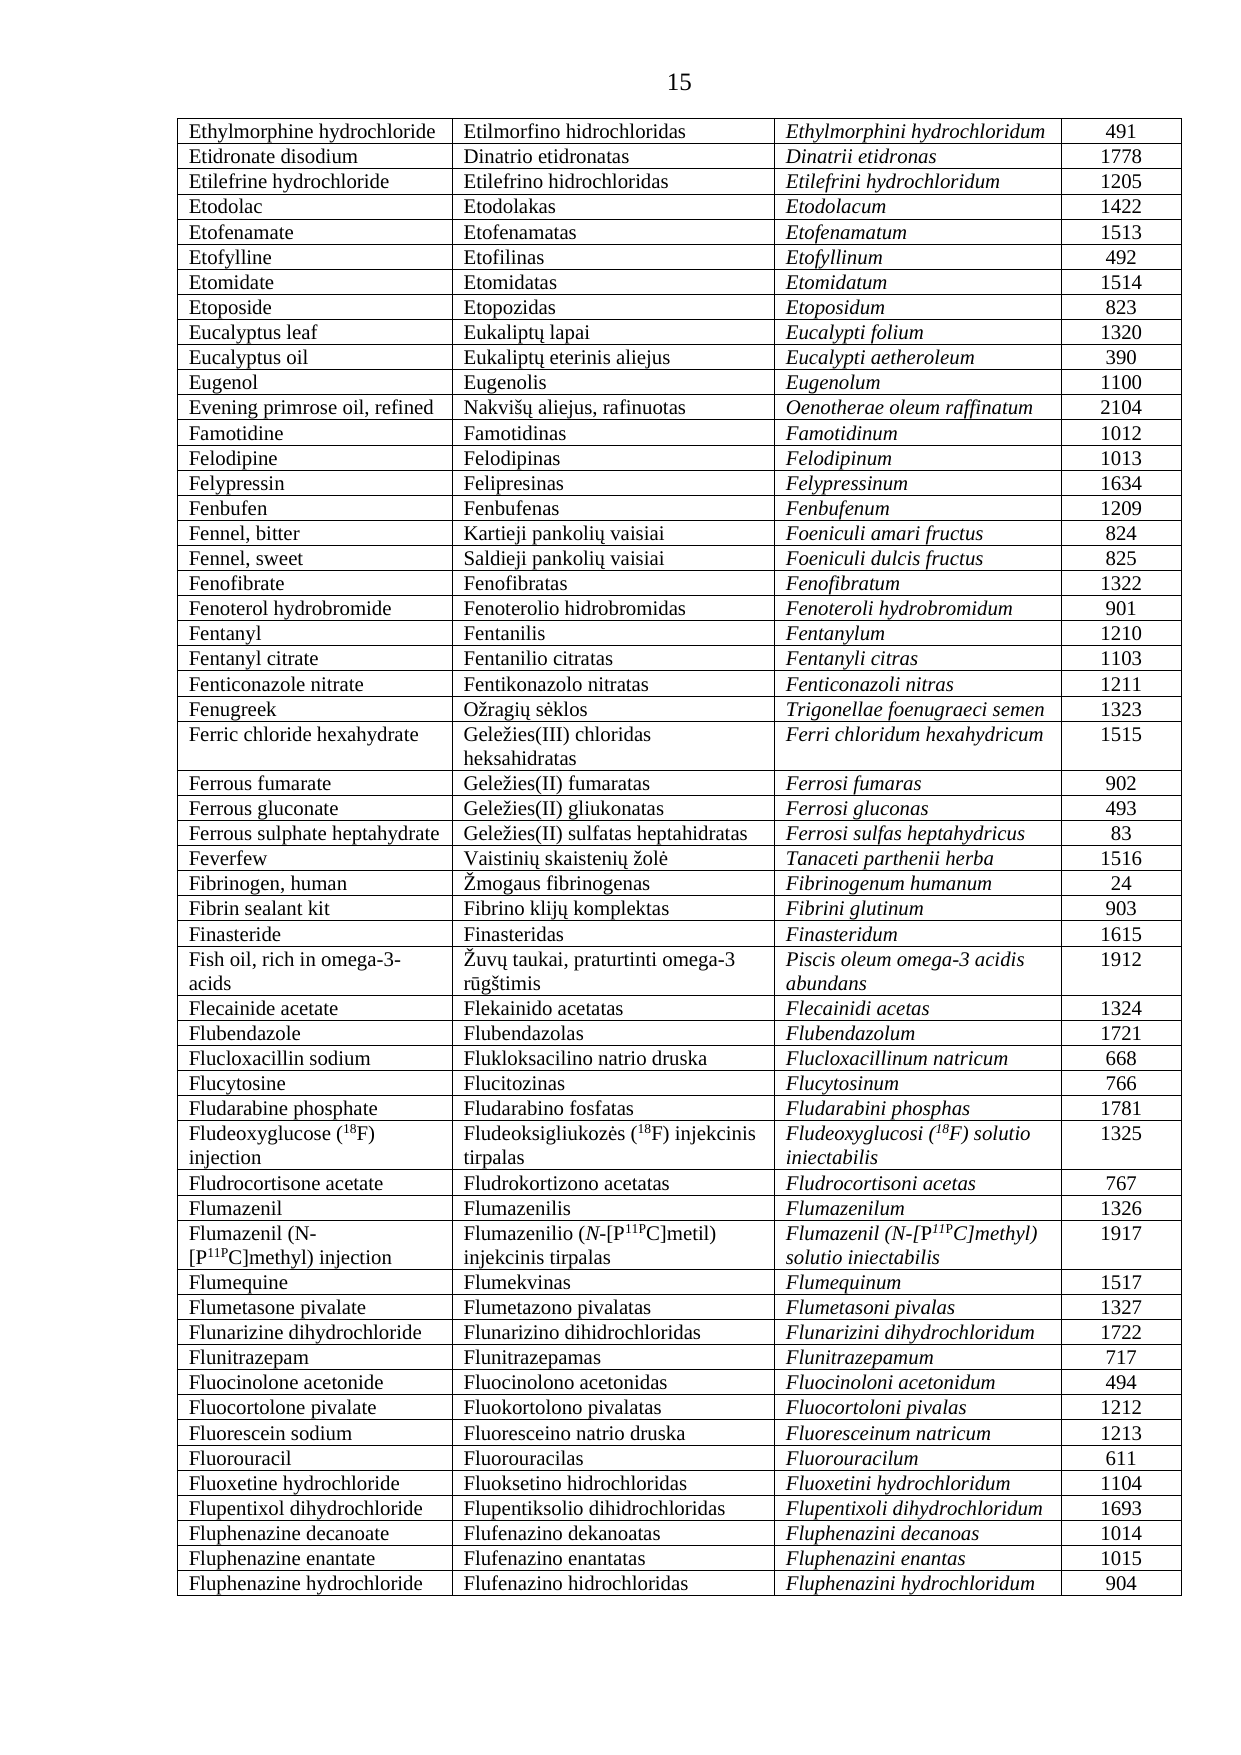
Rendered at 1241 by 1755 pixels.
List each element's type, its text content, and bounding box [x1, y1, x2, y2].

table_cell Famotidinas [453, 420, 774, 444]
table_cell 611 [1062, 1446, 1181, 1469]
table_cell Eukaliptų eterinis aliejus [453, 345, 774, 369]
table_cell Geležies(II) gliukonatas [453, 796, 774, 820]
table_cell Etoposide [178, 295, 452, 319]
table_cell Flubendazole [178, 1021, 452, 1045]
table_cell Flecainide acetate [178, 996, 452, 1020]
table_cell Fluocortolone pivalate [178, 1395, 452, 1419]
table_cell 1103 [1062, 646, 1181, 670]
table_cell Felodipinas [453, 446, 774, 469]
table_cell Flumekvinas [453, 1270, 774, 1294]
table_cell Fenbufen [178, 496, 452, 520]
table_cell Dinatrii etidronas [775, 144, 1061, 168]
table_cell 1326 [1062, 1196, 1181, 1219]
table_cell Ferrosi fumaras [775, 771, 1061, 795]
table_cell Foeniculi dulcis fructus [775, 546, 1061, 570]
table_cell Felodipinum [775, 446, 1061, 469]
table_cell Etodolacum [775, 195, 1061, 218]
table_cell 1912 [1062, 947, 1181, 995]
table_cell Flecainidi acetas [775, 996, 1061, 1020]
table_cell Etofenamatum [775, 220, 1061, 244]
table_cell 1012 [1062, 420, 1181, 444]
table_cell 1514 [1062, 270, 1181, 294]
table_cell Fluphenazini enantas [775, 1546, 1061, 1570]
table_cell Eugenol [178, 370, 452, 394]
table_cell 1324 [1062, 996, 1181, 1020]
table_cell Fludarabine phosphate [178, 1096, 452, 1120]
table_cell Foeniculi amari fructus [775, 521, 1061, 545]
table_cell Fenoteroli hydrobromidum [775, 596, 1061, 620]
table_cell 1100 [1062, 370, 1181, 394]
table_cell Fentikonazolo nitratas [453, 671, 774, 696]
table_cell Flucitozinas [453, 1071, 774, 1095]
table_cell Fluocinolone acetonide [178, 1370, 452, 1394]
table_cell Etomidate [178, 270, 452, 294]
table_cell Fenugreek [178, 697, 452, 721]
table_cell Fluoxetine hydrochloride [178, 1471, 452, 1495]
table_cell 491 [1062, 119, 1181, 143]
table_cell 1320 [1062, 320, 1181, 344]
table_cell Fludarabini phosphas [775, 1096, 1061, 1120]
table_cell 1213 [1062, 1420, 1181, 1444]
table_cell Fludeoxyglucose (18F) injection [178, 1121, 452, 1169]
table_cell 493 [1062, 796, 1181, 820]
table_cell Felipresinas [453, 471, 774, 495]
table_cell Flumequine [178, 1270, 452, 1294]
table_cell Eugenolum [775, 370, 1061, 394]
table_cell 824 [1062, 521, 1181, 545]
table_cell 767 [1062, 1170, 1181, 1194]
table_cell Fluorescein sodium [178, 1420, 452, 1444]
table_cell Evening primrose oil, refined [178, 395, 452, 419]
table_cell Ethylmorphini hydrochloridum [775, 119, 1061, 143]
table_cell Etopozidas [453, 295, 774, 319]
table_cell Flumetasone pivalate [178, 1295, 452, 1319]
table_cell 1516 [1062, 846, 1181, 870]
table_cell Flumetazono pivalatas [453, 1295, 774, 1319]
table_cell 1515 [1062, 722, 1181, 770]
table_cell Fish oil, rich in omega-3-acids [178, 947, 452, 995]
table_cell Fentanylum [775, 621, 1061, 645]
table_cell Fluorouracilas [453, 1446, 774, 1469]
table_cell Etodolakas [453, 195, 774, 218]
table_cell 1323 [1062, 697, 1181, 721]
table_cell Fludeoksigliukozės (18F) injekcinis tirpalas [453, 1121, 774, 1169]
table_cell Finasteride [178, 921, 452, 946]
table_cell Fluoksetino hidrochloridas [453, 1471, 774, 1495]
table_cell Fluocortoloni pivalas [775, 1395, 1061, 1419]
table_cell Etilefrino hidrochloridas [453, 169, 774, 193]
table_cell 1634 [1062, 471, 1181, 495]
table_cell Trigonellae foenugraeci semen [775, 697, 1061, 721]
table_cell Fluocinoloni acetonidum [775, 1370, 1061, 1394]
table_cell Fennel, bitter [178, 521, 452, 545]
table_cell Flubendazolas [453, 1021, 774, 1045]
table_cell 1693 [1062, 1496, 1181, 1520]
table_cell 717 [1062, 1345, 1181, 1369]
table_cell Eucalypti aetheroleum [775, 345, 1061, 369]
table_cell 1513 [1062, 220, 1181, 244]
table_cell Flupentixoli dihydrochloridum [775, 1496, 1061, 1520]
table_cell Fenoterol hydrobromide [178, 596, 452, 620]
table_cell Fluorouracilum [775, 1446, 1061, 1469]
table_cell 2104 [1062, 395, 1181, 419]
table_cell Flumazenilis [453, 1196, 774, 1219]
table_cell Etilefrini hydrochloridum [775, 169, 1061, 193]
table_cell 901 [1062, 596, 1181, 620]
table_cell Etomidatum [775, 270, 1061, 294]
table_cell Ožragių sėklos [453, 697, 774, 721]
table_cell Flupentixol dihydrochloride [178, 1496, 452, 1520]
table_cell Flucytosinum [775, 1071, 1061, 1095]
table_cell Fentanyl citrate [178, 646, 452, 670]
table_cell 766 [1062, 1071, 1181, 1095]
table_cell Fluphenazine hydrochloride [178, 1571, 452, 1595]
table_cell Flumazenil (N-[P11PC]methyl) solutio iniectabilis [775, 1221, 1061, 1269]
table_cell Tanaceti parthenii herba [775, 846, 1061, 870]
table_cell Saldieji pankolių vaisiai [453, 546, 774, 570]
table_cell Fenticonazoli nitras [775, 671, 1061, 696]
table_cell 1615 [1062, 921, 1181, 946]
table_cell 494 [1062, 1370, 1181, 1394]
table_cell Etofilinas [453, 245, 774, 269]
table_cell Fludrocortisone acetate [178, 1170, 452, 1194]
table_cell Fentanilis [453, 621, 774, 645]
table_cell Fluokortolono pivalatas [453, 1395, 774, 1419]
table_cell Žmogaus fibrinogenas [453, 871, 774, 895]
table_cell Etomidatas [453, 270, 774, 294]
table_cell Eucalypti folium [775, 320, 1061, 344]
table_cell Flekainido acetatas [453, 996, 774, 1020]
table_cell Famotidinum [775, 420, 1061, 444]
table_cell Fennel, sweet [178, 546, 452, 570]
table_cell Fentanyl [178, 621, 452, 645]
table_cell Fludrokortizono acetatas [453, 1170, 774, 1194]
table_cell Etilefrine hydrochloride [178, 169, 452, 193]
table_cell Flunarizini dihydrochloridum [775, 1320, 1061, 1344]
table_cell 390 [1062, 345, 1181, 369]
table_cell Eucalyptus oil [178, 345, 452, 369]
table_cell Famotidine [178, 420, 452, 444]
table_cell 1327 [1062, 1295, 1181, 1319]
table_cell Nakvišų aliejus, rafinuotas [453, 395, 774, 419]
table_cell Flunitrazepam [178, 1345, 452, 1369]
table_cell Fenofibratas [453, 571, 774, 595]
table_cell 1014 [1062, 1521, 1181, 1545]
table_cell Fenbufenum [775, 496, 1061, 520]
table_cell Fibrin sealant kit [178, 896, 452, 920]
table_cell 1210 [1062, 621, 1181, 645]
table_cell Etofenamatas [453, 220, 774, 244]
table_cell 492 [1062, 245, 1181, 269]
table_cell Ferri chloridum hexahydricum [775, 722, 1061, 770]
table_cell Felypressin [178, 471, 452, 495]
table_cell 1015 [1062, 1546, 1181, 1570]
table_cell Eukaliptų lapai [453, 320, 774, 344]
table_cell 1104 [1062, 1471, 1181, 1495]
table_cell Flupentiksolio dihidrochloridas [453, 1496, 774, 1520]
table_cell 1422 [1062, 195, 1181, 218]
table_cell Flucloxacillinum natricum [775, 1046, 1061, 1070]
table_cell 1322 [1062, 571, 1181, 595]
table_cell Fibrinogenum humanum [775, 871, 1061, 895]
table_cell Fludeoxyglucosi (18F) solutio iniectabilis [775, 1121, 1061, 1169]
table_cell Fenticonazole nitrate [178, 671, 452, 696]
table_cell Fluocinolono acetonidas [453, 1370, 774, 1394]
table_cell Fluphenazini hydrochloridum [775, 1571, 1061, 1595]
table_cell Ferrosi sulfas heptahydricus [775, 821, 1061, 845]
table_cell Etofylline [178, 245, 452, 269]
table_cell Felodipine [178, 446, 452, 469]
table_cell 1325 [1062, 1121, 1181, 1169]
table_cell Etidronate disodium [178, 144, 452, 168]
table_cell Fluoresceino natrio druska [453, 1420, 774, 1444]
table_cell Etodolac [178, 195, 452, 218]
table_cell Flukloksacilino natrio druska [453, 1046, 774, 1070]
table_cell Etilmorfino hidrochloridas [453, 119, 774, 143]
table_cell Fenofibratum [775, 571, 1061, 595]
table_cell Felypressinum [775, 471, 1061, 495]
table_cell Ethylmorphine hydrochloride [178, 119, 452, 143]
table_cell Ferric chloride hexahydrate [178, 722, 452, 770]
table_cell Fibrinogen, human [178, 871, 452, 895]
table_cell Etoposidum [775, 295, 1061, 319]
table_cell Flumazenil (N-[P11PC]methyl) injection [178, 1221, 452, 1269]
table_cell 1517 [1062, 1270, 1181, 1294]
table_cell 903 [1062, 896, 1181, 920]
table_cell Flubendazolum [775, 1021, 1061, 1045]
table_cell Geležies(II) sulfatas heptahidratas [453, 821, 774, 845]
table_cell Fluphenazini decanoas [775, 1521, 1061, 1545]
table_cell Oenotherae oleum raffinatum [775, 395, 1061, 419]
table_cell 1721 [1062, 1021, 1181, 1045]
table_cell 1212 [1062, 1395, 1181, 1419]
table_cell Eucalyptus leaf [178, 320, 452, 344]
table_cell Fluorouracil [178, 1446, 452, 1469]
table_cell Ferrous sulphate heptahydrate [178, 821, 452, 845]
table_cell Geležies(II) fumaratas [453, 771, 774, 795]
table_cell Fludrocortisoni acetas [775, 1170, 1061, 1194]
table_cell 1205 [1062, 169, 1181, 193]
table_cell Fenoterolio hidrobromidas [453, 596, 774, 620]
table_cell Fibrino klijų komplektas [453, 896, 774, 920]
table_cell Fluphenazine decanoate [178, 1521, 452, 1545]
table_cell Fluoresceinum natricum [775, 1420, 1061, 1444]
table_cell Finasteridum [775, 921, 1061, 946]
table_cell 1917 [1062, 1221, 1181, 1269]
table_cell 1211 [1062, 671, 1181, 696]
table_cell 668 [1062, 1046, 1181, 1070]
table_cell Ferrosi gluconas [775, 796, 1061, 820]
table_cell Flumequinum [775, 1270, 1061, 1294]
table_cell Etofenamate [178, 220, 452, 244]
table_cell Fibrini glutinum [775, 896, 1061, 920]
table_cell 823 [1062, 295, 1181, 319]
table_cell Flufenazino enantatas [453, 1546, 774, 1570]
table_cell Fludarabino fosfatas [453, 1096, 774, 1120]
table_cell 825 [1062, 546, 1181, 570]
table_cell Ferrous fumarate [178, 771, 452, 795]
table_cell Flumazenilum [775, 1196, 1061, 1219]
table_cell Fentanyli citras [775, 646, 1061, 670]
table_cell Flunarizino dihidrochloridas [453, 1320, 774, 1344]
table_cell Žuvų taukai, praturtinti omega-3 rūgštimis [453, 947, 774, 995]
table_cell Flucytosine [178, 1071, 452, 1095]
table_cell Piscis oleum omega-3 acidis abundans [775, 947, 1061, 995]
table_cell Kartieji pankolių vaisiai [453, 521, 774, 545]
table_cell Flufenazino dekanoatas [453, 1521, 774, 1545]
table_cell 1209 [1062, 496, 1181, 520]
table_cell Fentanilio citratas [453, 646, 774, 670]
table_cell 1013 [1062, 446, 1181, 469]
table_cell Ferrous gluconate [178, 796, 452, 820]
table_cell Flumazenilio (N-[P11PC]metil) injekcinis tirpalas [453, 1221, 774, 1269]
table_cell Dinatrio etidronatas [453, 144, 774, 168]
table_cell Fluphenazine enantate [178, 1546, 452, 1570]
table_cell 904 [1062, 1571, 1181, 1595]
table_cell 83 [1062, 821, 1181, 845]
table_cell 902 [1062, 771, 1181, 795]
table_cell Flufenazino hidrochloridas [453, 1571, 774, 1595]
table_cell 1781 [1062, 1096, 1181, 1120]
table_cell Feverfew [178, 846, 452, 870]
table_cell Flucloxacillin sodium [178, 1046, 452, 1070]
table_cell Finasteridas [453, 921, 774, 946]
table_cell 1722 [1062, 1320, 1181, 1344]
table_cell Fenbufenas [453, 496, 774, 520]
table_cell Fluoxetini hydrochloridum [775, 1471, 1061, 1495]
table_cell Fenofibrate [178, 571, 452, 595]
table_cell Flunitrazepamum [775, 1345, 1061, 1369]
table_cell Etofyllinum [775, 245, 1061, 269]
table_cell Flunarizine dihydrochloride [178, 1320, 452, 1344]
table_cell Flumazenil [178, 1196, 452, 1219]
table_cell Vaistinių skaistenių žolė [453, 846, 774, 870]
table_cell Flumetasoni pivalas [775, 1295, 1061, 1319]
table_cell Geležies(III) chloridas heksahidratas [453, 722, 774, 770]
table_cell Eugenolis [453, 370, 774, 394]
table_cell Flunitrazepamas [453, 1345, 774, 1369]
table_cell 24 [1062, 871, 1181, 895]
table_cell 1778 [1062, 144, 1181, 168]
